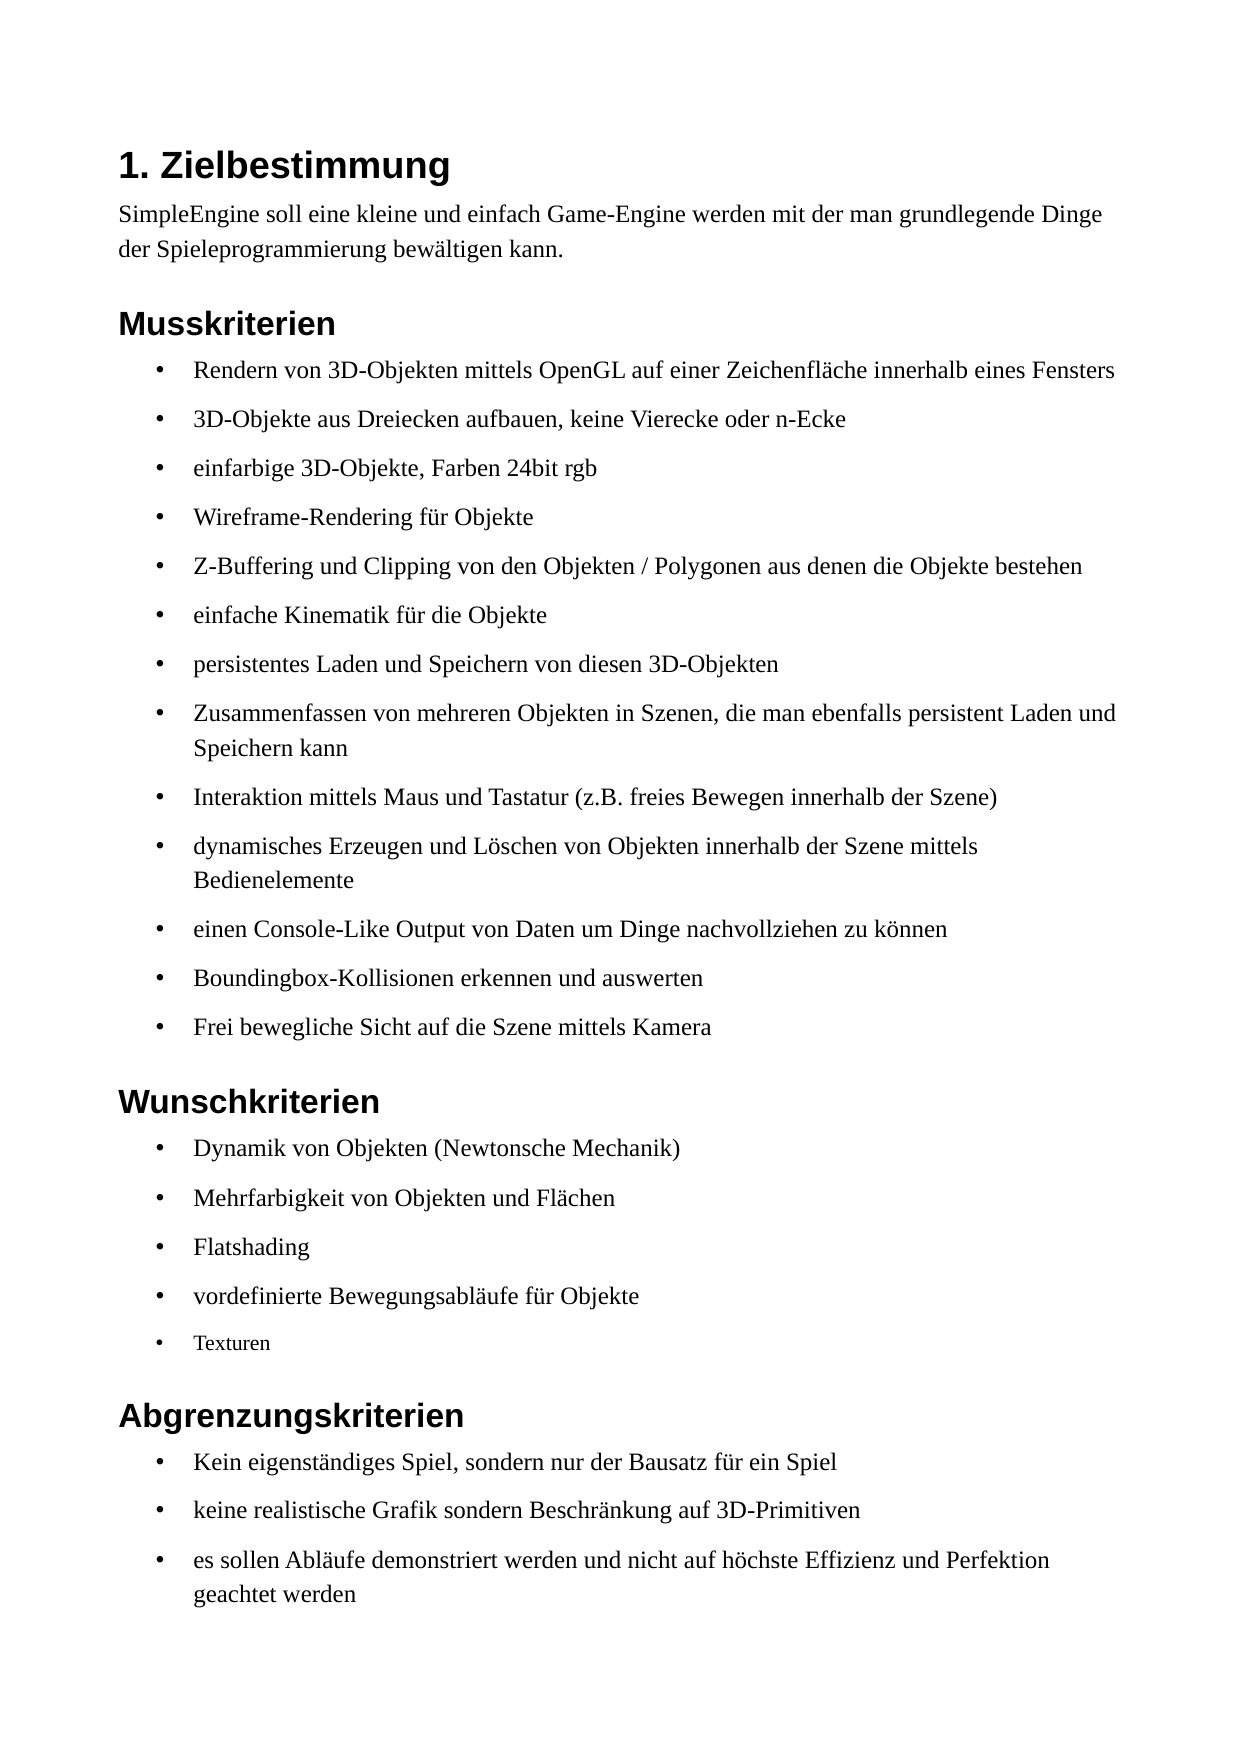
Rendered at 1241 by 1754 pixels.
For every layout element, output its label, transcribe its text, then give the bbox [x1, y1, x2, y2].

list Boundingbox-Kollisionen erkennen und auswerten [156, 963, 1122, 992]
list 3D-Objekte aus Dreiecken aufbauen, keine Vierecke oder n-Ecke [156, 404, 1122, 433]
list dynamisches Erzeugen und Löschen von Objekten innerhalb der Szene mittels Bedienelemente [156, 831, 1122, 894]
list persistentes Laden und Speichern von diesen 3D-Objekten [156, 649, 1122, 678]
list Dynamik von Objekten (Newtonsche Mechanik) [156, 1133, 1122, 1162]
list Flatshading [156, 1232, 1122, 1260]
list Interaktion mittels Maus und Tastatur (z.B. freies Bewegen innerhalb der Szene) [156, 782, 1122, 811]
subtitle Wunschkriterien [118, 1082, 1122, 1121]
list Texturen [156, 1330, 1122, 1355]
list Frei bewegliche Sicht auf die Szene mittels Kamera [156, 1012, 1122, 1041]
list vordefinierte Bewegungsabläufe für Objekte [156, 1281, 1122, 1309]
list Rendern von 3D-Objekten mittels OpenGL auf einer Zeichenfläche innerhalb eines Fensters [156, 355, 1122, 383]
list einen Console-Like Output von Daten um Dinge nachvollziehen zu können [156, 914, 1122, 943]
list es sollen Abläufe demonstriert werden und nicht auf höchste Effizienz und Perfektion geachtet werden [156, 1545, 1122, 1608]
text SimpleEngine soll eine kleine und einfach Game-Engine werden mit der man grundlegende Dinge der Spieleprogrammierung bewältigen kann. [118, 199, 1122, 262]
list Zusammenfassen von mehreren Objekten in Szenen, die man ebenfalls persistent Laden und Speichern kann [156, 698, 1122, 761]
subtitle 1. Zielbestimmung [118, 143, 1122, 187]
subtitle Musskriterien [118, 304, 1122, 342]
list keine realistische Grafik sondern Beschränkung auf 3D-Primitiven [156, 1496, 1122, 1524]
subtitle Abgrenzungskriterien [118, 1395, 1122, 1434]
list Kein eigenständiges Spiel, sondern nur der Bausatz für ein Spiel [156, 1447, 1122, 1475]
list Z-Buffering und Clipping von den Objekten / Polygonen aus denen die Objekte bestehen [156, 551, 1122, 580]
list Wireframe-Rendering für Objekte [156, 502, 1122, 531]
list einfarbige 3D-Objekte, Farben 24bit rgb [156, 453, 1122, 482]
list Mehrfarbigkeit von Objekten und Flächen [156, 1183, 1122, 1211]
list einfache Kinematik für die Objekte [156, 600, 1122, 629]
